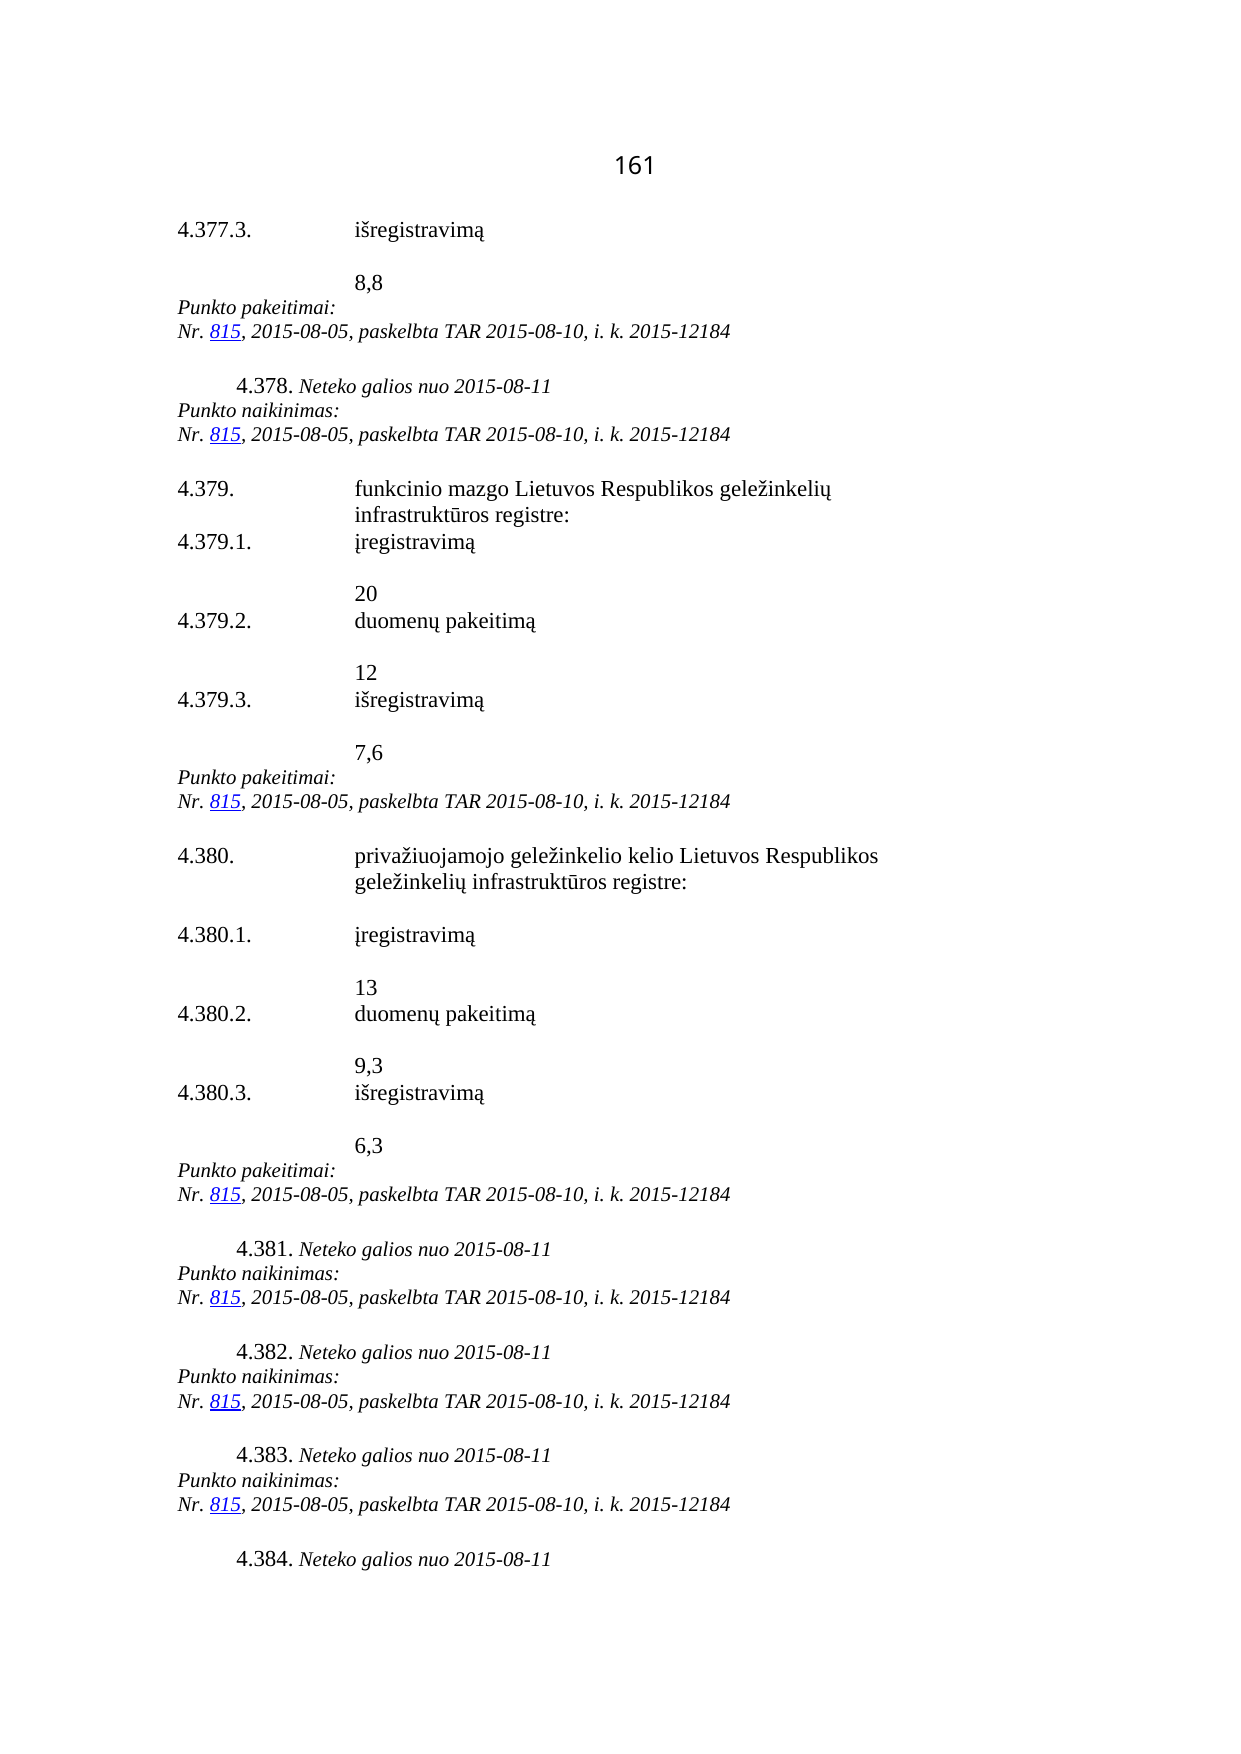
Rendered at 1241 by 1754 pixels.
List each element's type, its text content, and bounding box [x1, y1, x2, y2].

text 4.379.1. įregistravimą 20 [177, 528, 945, 607]
text 4.383. Neteko galios nuo 2015-08-11 [177, 1441, 1093, 1468]
text Nr. 815, 2015-08-05, paskelbta TAR 2015-08-10, i. k. 2015-12184 [177, 789, 1093, 813]
text Nr. 815, 2015-08-05, paskelbta TAR 2015-08-10, i. k. 2015-12184 [177, 1182, 1093, 1206]
text Punkto naikinimas: [177, 1468, 1093, 1492]
text Nr. 815, 2015-08-05, paskelbta TAR 2015-08-10, i. k. 2015-12184 [177, 319, 1093, 343]
text 4.379.2. duomenų pakeitimą 12 [177, 607, 945, 686]
text 4.379. funkcinio mazgo Lietuvos Respublikos geležinkelių [177, 475, 945, 501]
text Nr. 815, 2015-08-05, paskelbta TAR 2015-08-10, i. k. 2015-12184 [177, 1285, 1093, 1309]
text 4.382. Neteko galios nuo 2015-08-11 [177, 1338, 1093, 1364]
text geležinkelių infrastruktūros registre: [354, 868, 945, 921]
text Punkto naikinimas: [177, 1261, 1093, 1285]
text Nr. 815, 2015-08-05, paskelbta TAR 2015-08-10, i. k. 2015-12184 [177, 1492, 1093, 1516]
text 4.380. privažiuojamojo geležinkelio kelio Lietuvos Respublikos [177, 842, 945, 868]
text 4.380.2. duomenų pakeitimą 9,3 [177, 1000, 945, 1079]
text Punkto pakeitimai: [177, 765, 1093, 789]
text 4.378. Neteko galios nuo 2015-08-11 [177, 372, 1093, 398]
text 4.377.3. išregistravimą 8,8 [177, 216, 945, 295]
text Punkto naikinimas: [177, 1364, 1093, 1388]
text 4.384. Neteko galios nuo 2015-08-11 [177, 1544, 1093, 1571]
text 4.380.3. išregistravimą 6,3 [177, 1079, 945, 1158]
text Punkto pakeitimai: [177, 1158, 1093, 1182]
text 4.381. Neteko galios nuo 2015-08-11 [177, 1235, 1093, 1261]
text 4.379.3. išregistravimą 7,6 [177, 686, 945, 765]
text 4.380.1. įregistravimą 13 [177, 921, 945, 1000]
text Punkto pakeitimai: [177, 295, 1093, 319]
text infrastruktūros registre: [354, 501, 945, 528]
text Punkto naikinimas: [177, 398, 1093, 422]
text Nr. 815, 2015-08-05, paskelbta TAR 2015-08-10, i. k. 2015-12184 [177, 1388, 1093, 1413]
text Nr. 815, 2015-08-05, paskelbta TAR 2015-08-10, i. k. 2015-12184 [177, 422, 1093, 446]
